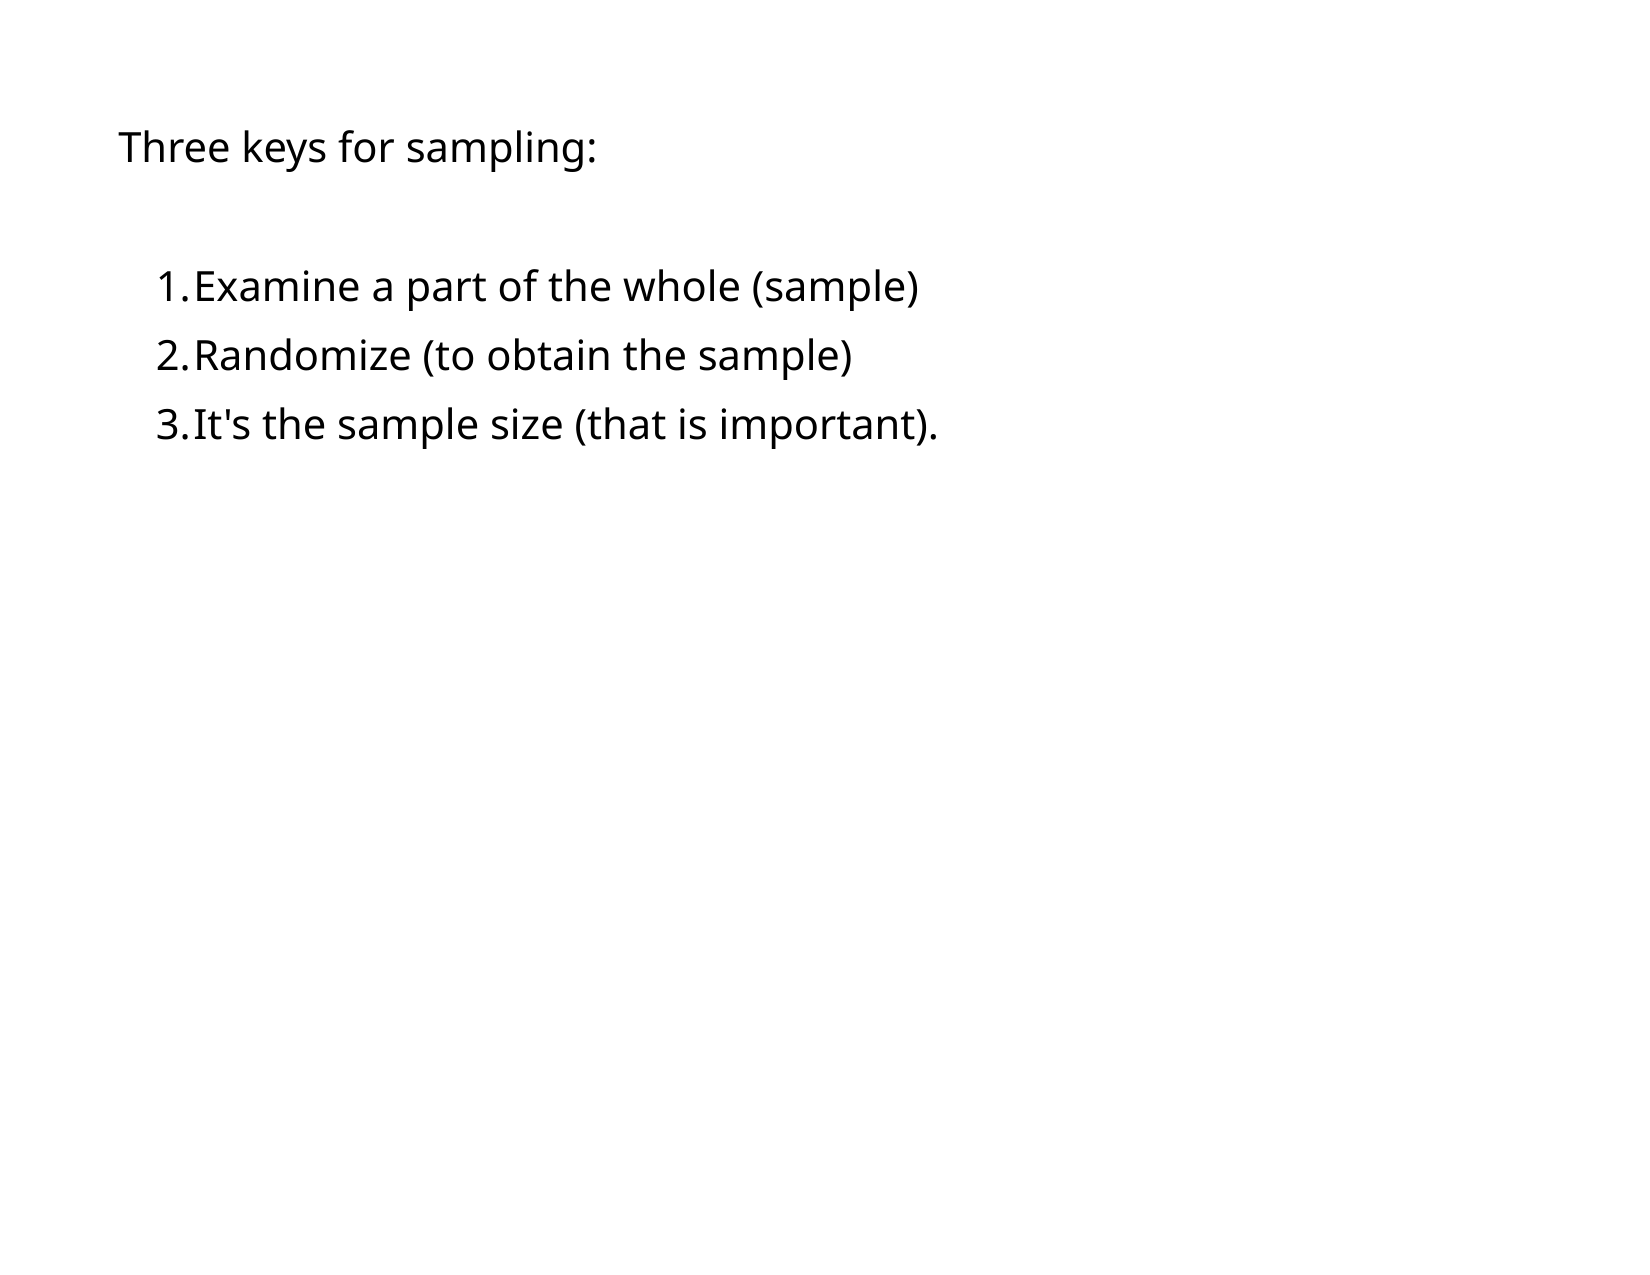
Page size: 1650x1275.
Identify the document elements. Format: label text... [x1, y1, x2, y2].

list Randomize (to obtain the sample) [156, 326, 1532, 383]
list It's the sample size (that is important). [156, 395, 1532, 452]
list Examine a part of the whole (sample) [156, 257, 1532, 313]
text Three keys for sampling: [118, 118, 1532, 175]
